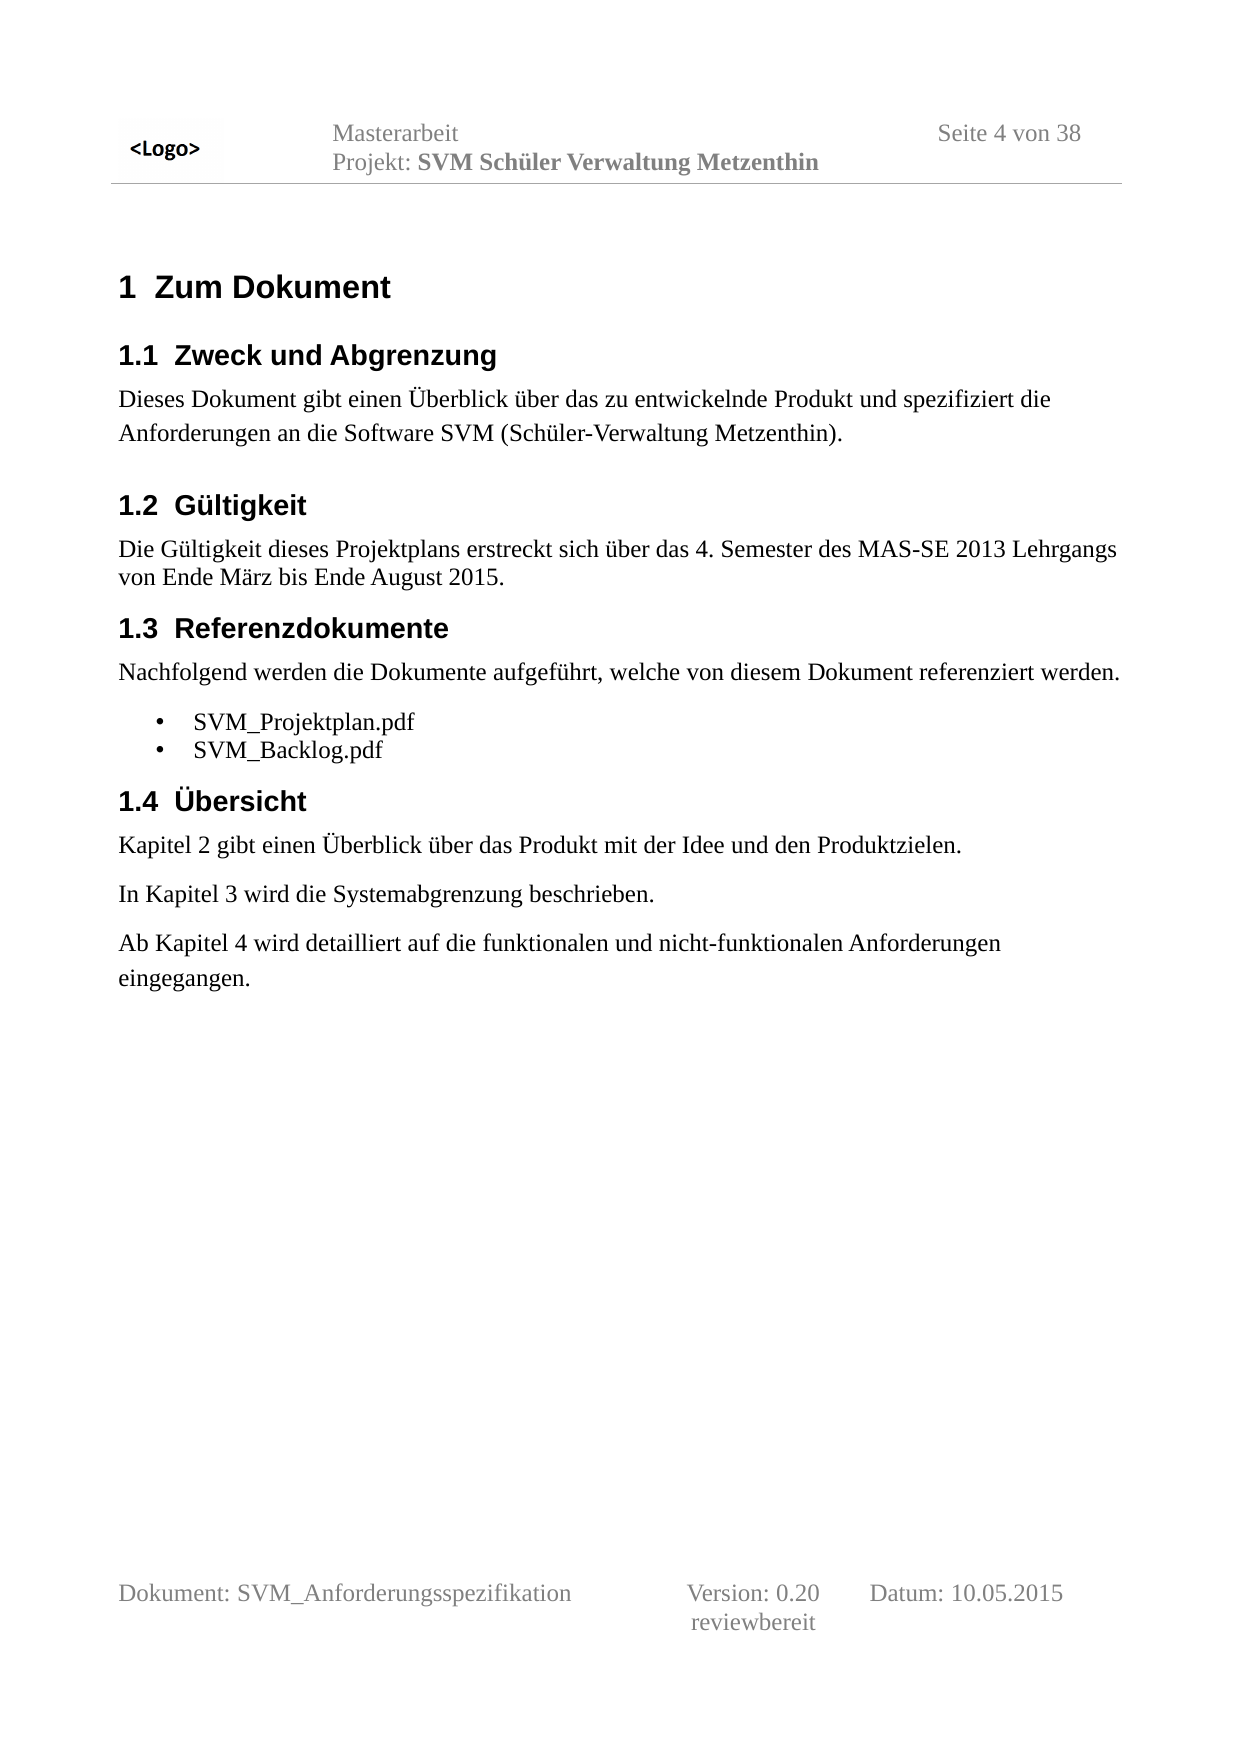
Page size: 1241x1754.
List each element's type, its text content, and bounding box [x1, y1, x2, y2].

text Dieses Dokument gibt einen Überblick über das zu entwickelnde Produkt und spezifiziert die Anforderungen an die Software SVM (Schüler-Verwaltung Metzenthin). [118, 384, 1122, 447]
subtitle Referenzdokumente [118, 612, 1122, 645]
subtitle Gültigkeit [118, 488, 1122, 521]
text Die Gültigkeit dieses Projektplans erstreckt sich über das 4. Semester des MAS-SE 2013 Lehrgangs von Ende März bis Ende August 2015. [118, 534, 1122, 591]
text Ab Kapitel 4 wird detailliert auf die funktionalen und nicht-funktionalen Anforderungen eingegangen. [118, 928, 1122, 992]
list SVM_Projektplan.pdf [156, 707, 1122, 735]
subtitle Übersicht [118, 785, 1122, 818]
subtitle Zum Dokument [118, 267, 1122, 305]
text Nachfolgend werden die Dokumente aufgeführt, welche von diesem Dokument referenziert werden. [118, 657, 1122, 686]
picture [118, 118, 224, 183]
text In Kapitel 3 wird die Systemabgrenzung beschrieben. [118, 879, 1122, 908]
list SVM_Backlog.pdf [156, 735, 1122, 764]
subtitle Zweck und Abgrenzung [118, 338, 1122, 371]
text Kapitel 2 gibt einen Überblick über das Produkt mit der Idee und den Produktzielen. [118, 830, 1122, 859]
